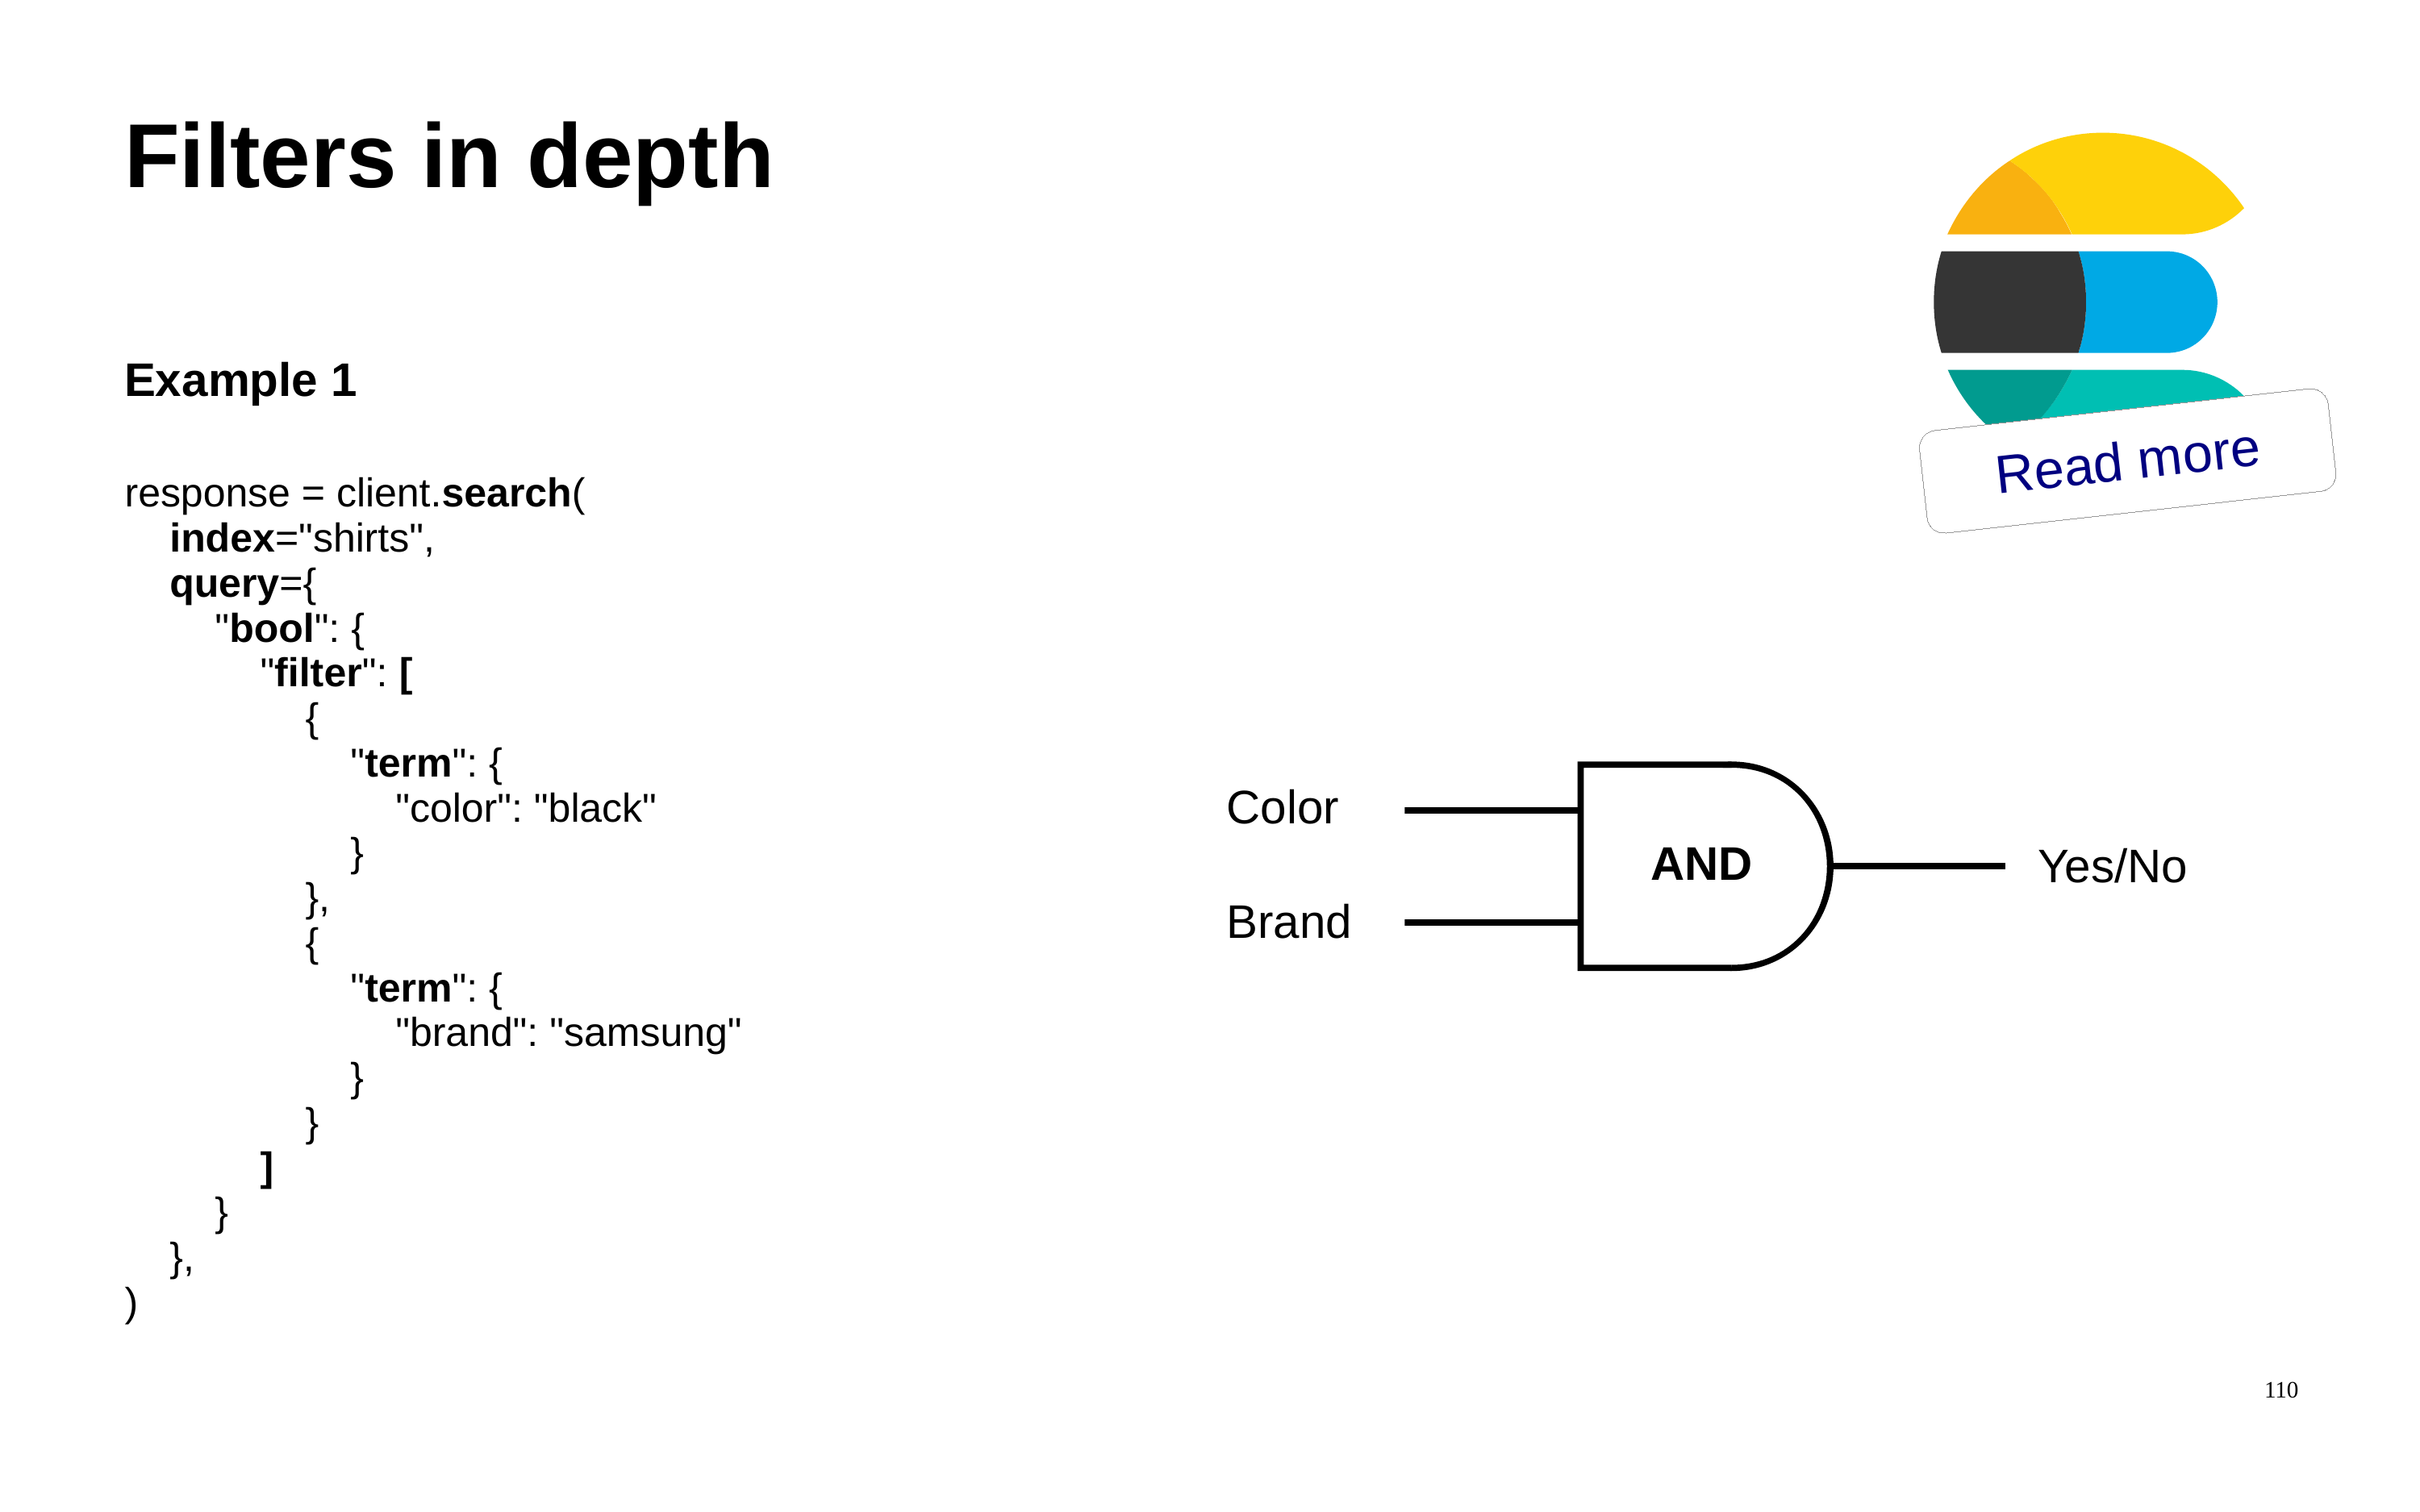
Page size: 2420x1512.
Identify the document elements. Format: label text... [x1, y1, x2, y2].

text_box AND [1624, 831, 1779, 897]
picture [1404, 761, 2006, 972]
text_box Read more [1919, 389, 2336, 534]
text_box Example 1 [112, 322, 1715, 443]
text_box Yes/No [2026, 834, 2227, 899]
text_box response = client.search( index="shirts", query={ "bool": { "filter": [ { "term": { "color": "black" } }, { "term": { "brand": "samsung" } } ] } }, ) [112, 464, 881, 1473]
text_box Filters in depth [112, 61, 1641, 251]
text_box Brand [1214, 889, 1370, 955]
picture [1890, 111, 2290, 498]
text_box Color [1214, 775, 1370, 840]
